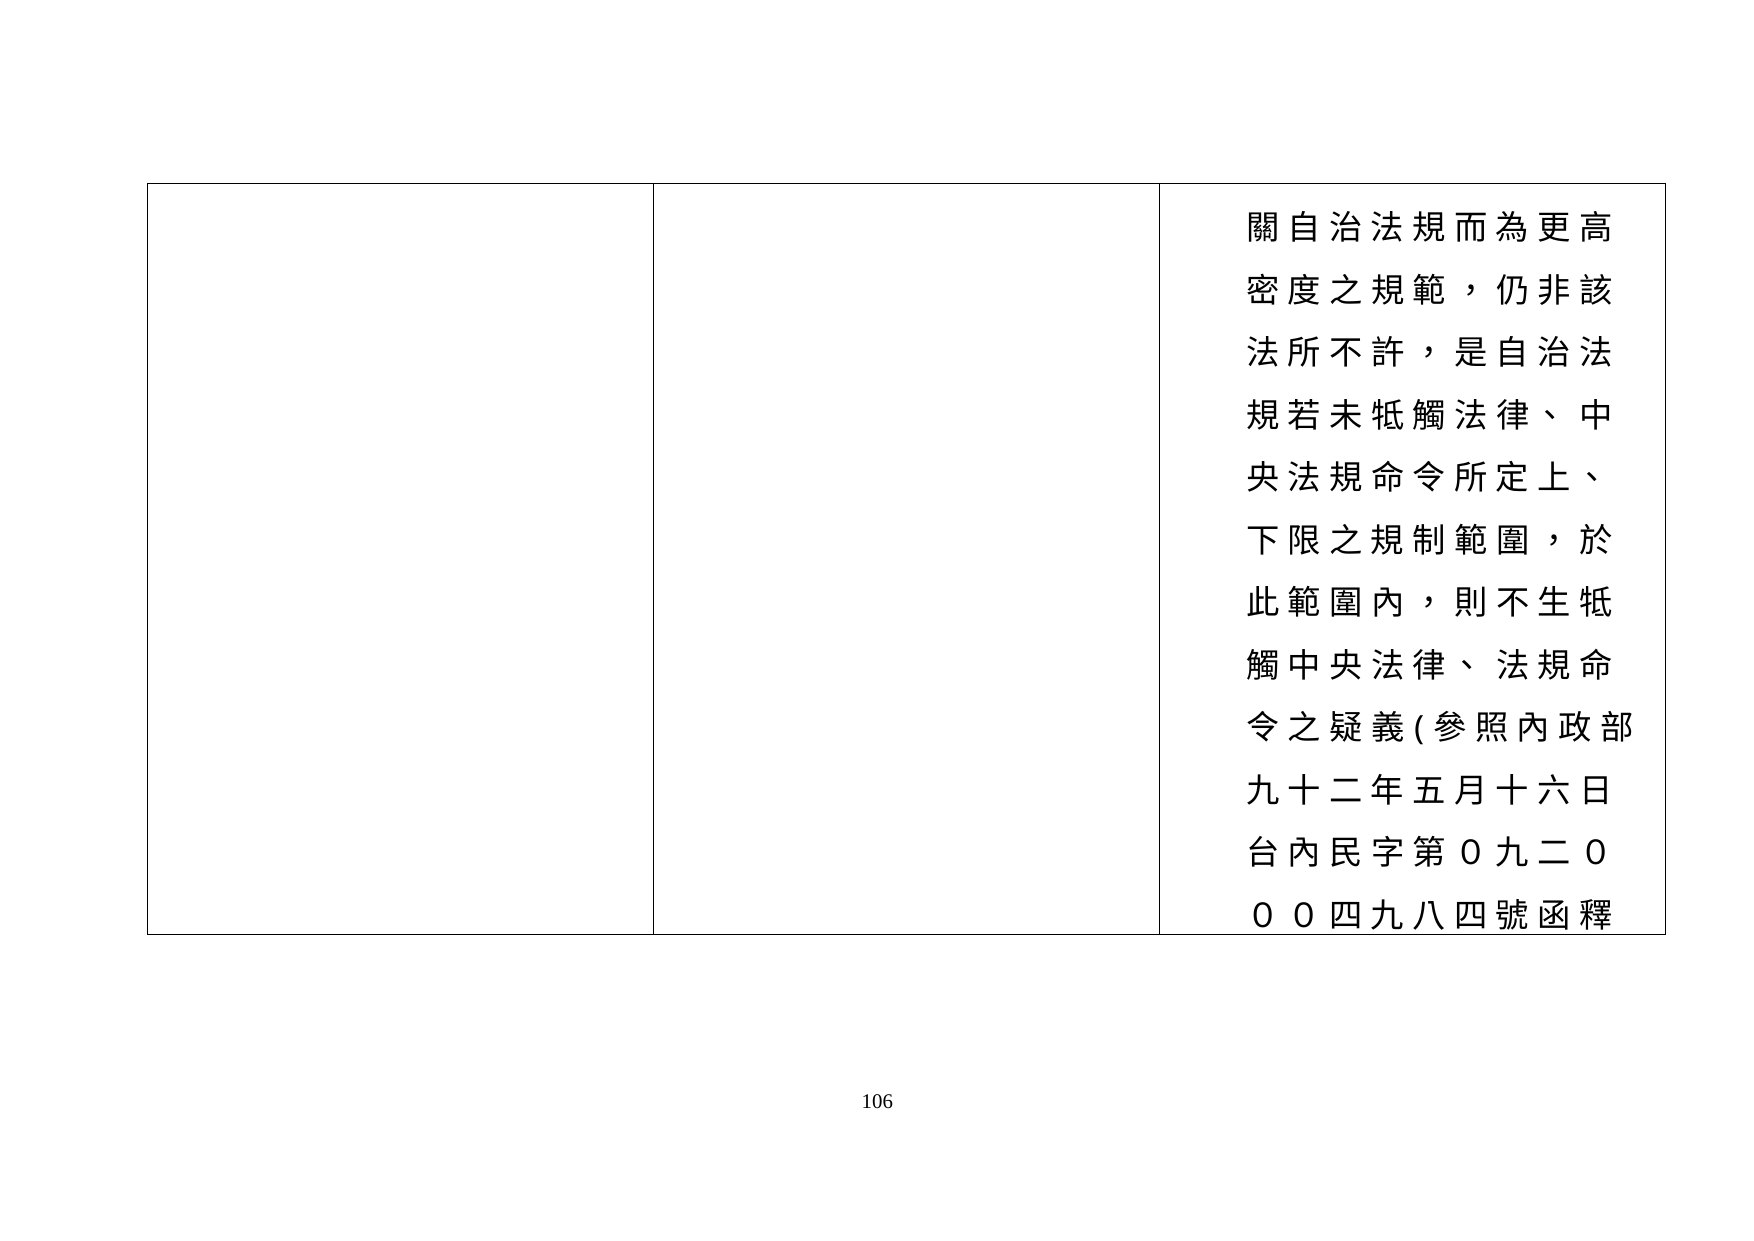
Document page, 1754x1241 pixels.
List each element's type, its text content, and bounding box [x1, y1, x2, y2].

table_cell [654, 184, 1159, 933]
table_cell 關自治法規而為更高密度之規範，仍非該法所不許，是自治法規若未牴觸法律、中央法規命令所定上、下限之規制範圍，於此範圍內，則不生牴觸中央法律、法規命令之疑義(參照內政部九十二年五月十六日台內民字第０九二０００四九八四號函釋 [1160, 184, 1665, 933]
table_cell [148, 184, 653, 933]
